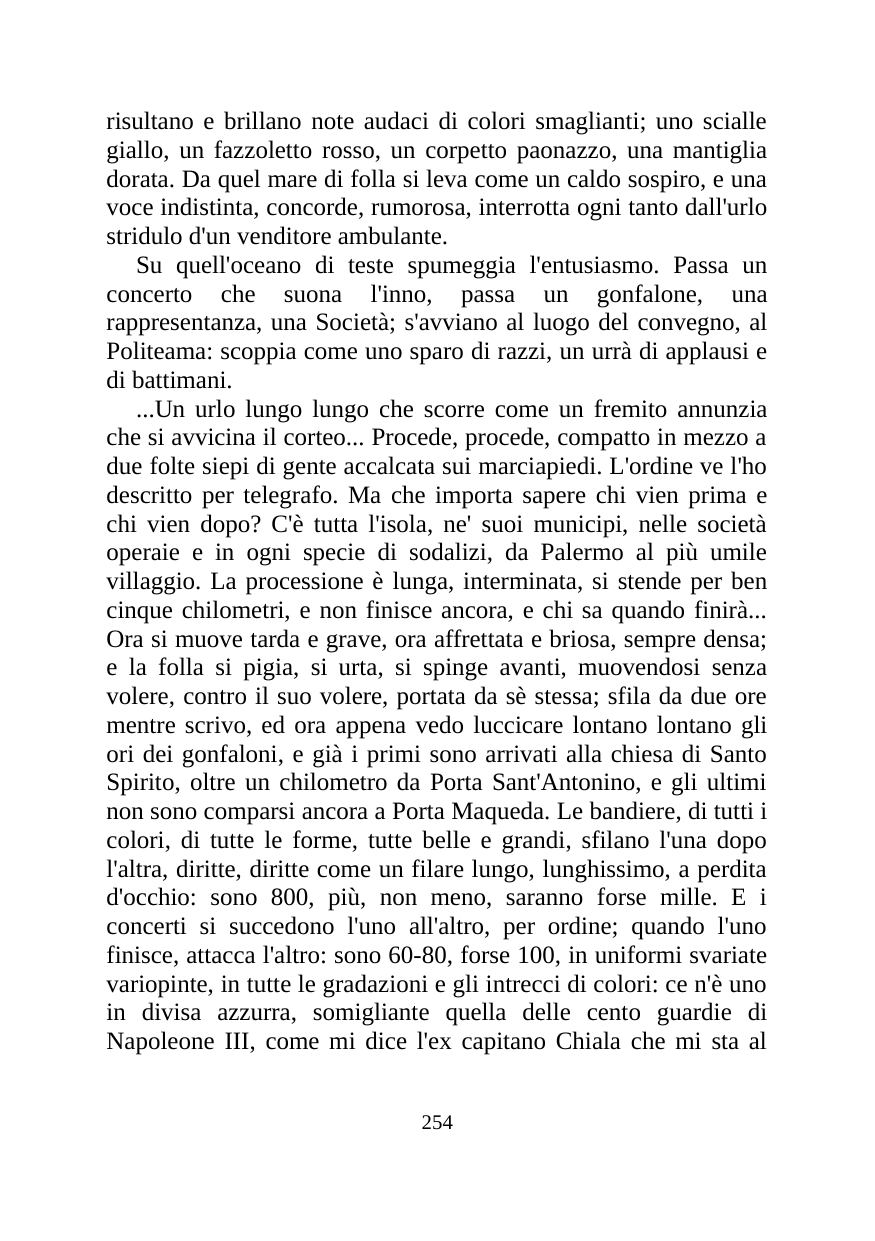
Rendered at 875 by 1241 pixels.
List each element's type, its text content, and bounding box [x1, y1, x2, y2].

text risultano e brillano note audaci di colori smaglianti; uno scialle giallo, un fazzoletto rosso, un corpetto paonazzo, una mantiglia dorata. Da quel mare di folla si leva come un caldo sospiro, e una voce indistinta, concorde, rumorosa, interrotta ogni tanto dall'urlo stridulo d'un venditore ambulante. [106, 106, 768, 250]
text Su quell'oceano di teste spumeggia l'entusiasmo. Passa un concerto che suona l'inno, passa un gonfalone, una rappresentanza, una Società; s'avviano al luogo del convegno, al Politeama: scoppia come uno sparo di razzi, un urrà di applausi e di battimani. [106, 250, 768, 394]
text ...Un urlo lungo lungo che scorre come un fremito annunzia che si avvicina il corteo... Procede, procede, compatto in mezzo a due folte siepi di gente accalcata sui marciapiedi. L'ordine ve l'ho descritto per telegrafo. Ma che importa sapere chi vien prima e chi vien dopo? C'è tutta l'isola, ne' suoi municipi, nelle società operaie e in ogni specie di sodalizi, da Palermo al più umile villaggio. La processione è lunga, interminata, si stende per ben cinque chilometri, e non finisce ancora, e chi sa quando finirà... Ora si muove tarda e grave, ora affrettata e briosa, sempre densa; e la folla si pigia, si urta, si spinge avanti, muovendosi senza volere, contro il suo volere, portata da sè stessa; sfila da due ore mentre scrivo, ed ora appena vedo luccicare lontano lontano gli ori dei gonfaloni, e già i primi sono arrivati alla chiesa di Santo Spirito, oltre un chilometro da Porta Sant'Antonino, e gli ultimi non sono comparsi ancora a Porta Maqueda. Le bandiere, di tutti i colori, di tutte le forme, tutte belle e grandi, sfilano l'una dopo l'altra, diritte, diritte come un filare lungo, lunghissimo, a perdita d'occhio: sono 800, più, non meno, saranno forse mille. E i concerti si succedono l'uno all'altro, per ordine; quando l'uno finisce, attacca l'altro: sono 60-80, forse 100, in uniformi svariate variopinte, in tutte le gradazioni e gli intrecci di colori: ce n'è uno in divisa azzurra, somigliante quella delle cento guardie di Napoleone III, come mi dice l'ex capitano Chiala che mi sta al [106, 394, 768, 1055]
